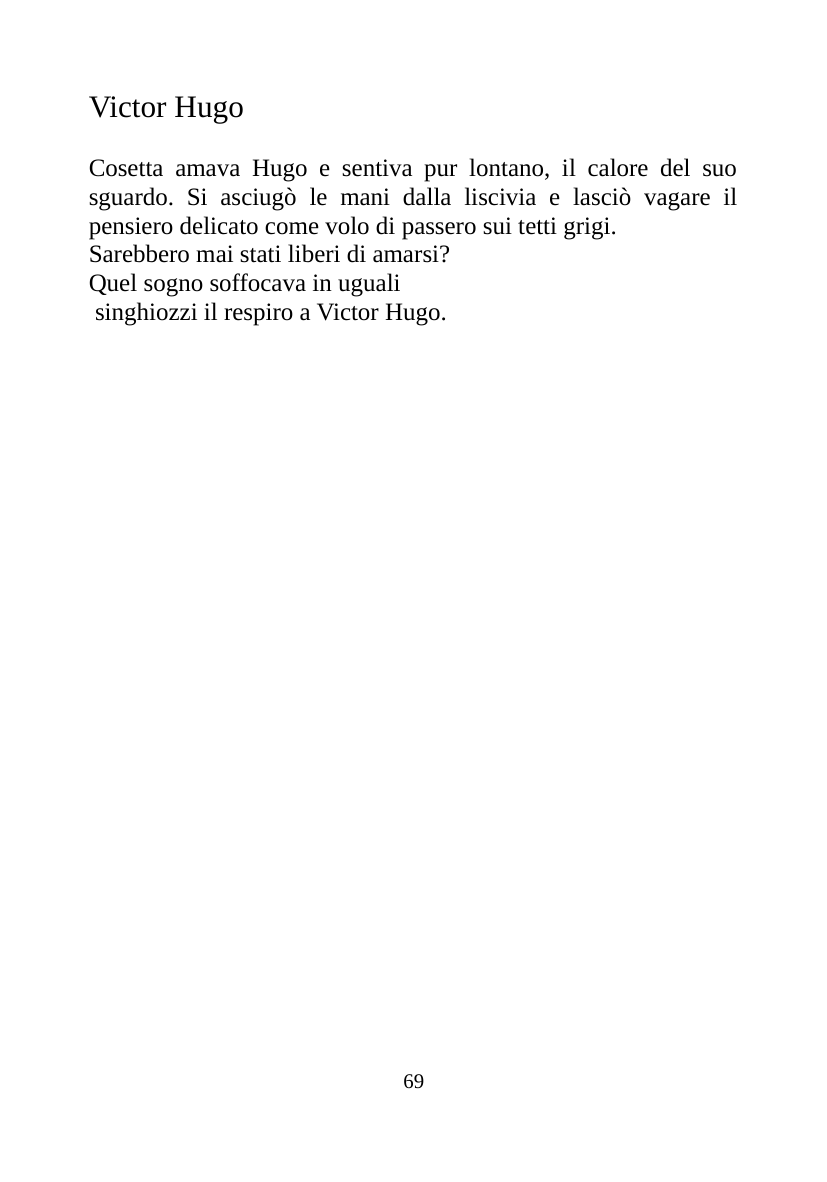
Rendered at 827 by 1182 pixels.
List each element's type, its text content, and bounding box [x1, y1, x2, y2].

text Cosetta amava Hugo e sentiva pur lontano, il calore del suo sguardo. Si asciugò le mani dalla liscivia e lasciò vagare il pensiero delicato come volo di passero sui tetti grigi. [88, 153, 738, 239]
text singhiozzi il respiro a Victor Hugo. [88, 297, 738, 326]
text Victor Hugo [88, 88, 738, 124]
text Quel sogno soffocava in uguali [88, 268, 738, 297]
text Sarebbero mai stati liberi di amarsi? [88, 239, 738, 268]
